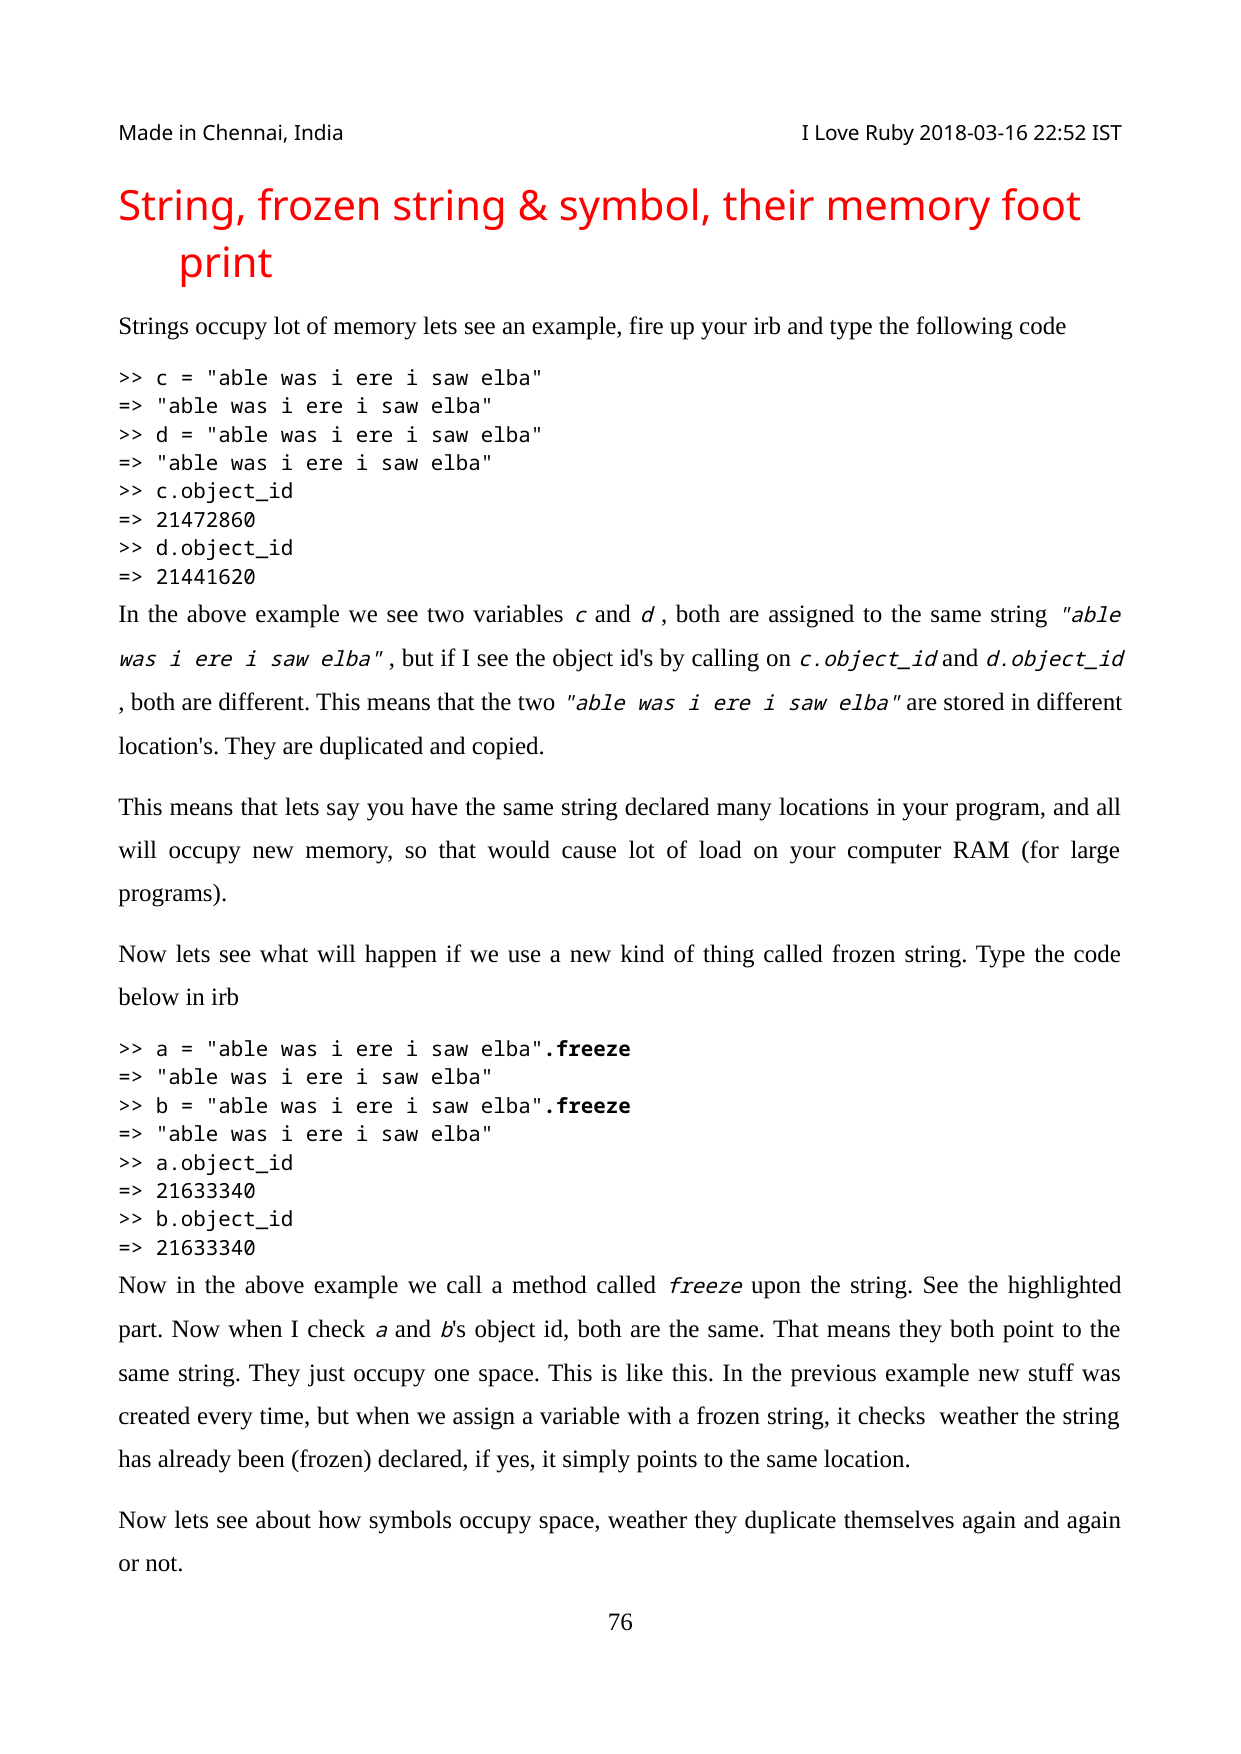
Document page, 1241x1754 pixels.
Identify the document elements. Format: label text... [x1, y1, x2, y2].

text Now lets see what will happen if we use a new kind of thing called frozen string. Type the code below in irb [118, 939, 1122, 1011]
text In the above example we see two variables c and d , both are assigned to the same string "able was i ere i saw elba" , but if I see the object id's by calling on c.object_id and d.object_id , both are different. This means that the two "able was i ere i saw elba" are stored in different location's. They are duplicated and copied. [118, 599, 1122, 759]
text >> d.object_id [118, 533, 1122, 562]
text => 21633340 [118, 1176, 1122, 1204]
text => 21472860 [118, 505, 1122, 533]
text => "able was i ere i saw elba" [118, 448, 1122, 477]
text Now lets see about how symbols occupy space, weather they duplicate themselves again and again or not. [118, 1505, 1122, 1577]
text => 21441620 [118, 562, 1122, 590]
text >> d = "able was i ere i saw elba" [118, 420, 1122, 448]
text => "able was i ere i saw elba" [118, 1119, 1122, 1148]
text Now in the above example we call a method called freeze upon the string. See the highlighted part. Now when I check a and b's object id, both are the same. That means they both point to the same string. They just occupy one space. This is like this. In the previous example new stuff was created every time, but when we assign a variable with a frozen string, it checks weather the string has already been (frozen) declared, if yes, it simply points to the same location. [118, 1270, 1122, 1473]
text This means that lets say you have the same string declared many locations in your program, and all will occupy new memory, so that would cause lot of load on your computer RAM (for large programs). [118, 792, 1122, 907]
text => "able was i ere i saw elba" [118, 1062, 1122, 1091]
text >> b = "able was i ere i saw elba".freeze [118, 1091, 1122, 1119]
text Strings occupy lot of memory lets see an example, fire up your irb and type the following code [118, 311, 1122, 340]
text => 21633340 [118, 1233, 1122, 1261]
text >> a.object_id [118, 1148, 1122, 1176]
subtitle String, frozen string & symbol, their memory foot print [118, 176, 1122, 289]
text >> a = "able was i ere i saw elba".freeze [118, 1034, 1122, 1062]
text => "able was i ere i saw elba" [118, 391, 1122, 420]
text >> c.object_id [118, 477, 1122, 505]
text >> c = "able was i ere i saw elba" [118, 363, 1122, 391]
text >> b.object_id [118, 1204, 1122, 1233]
